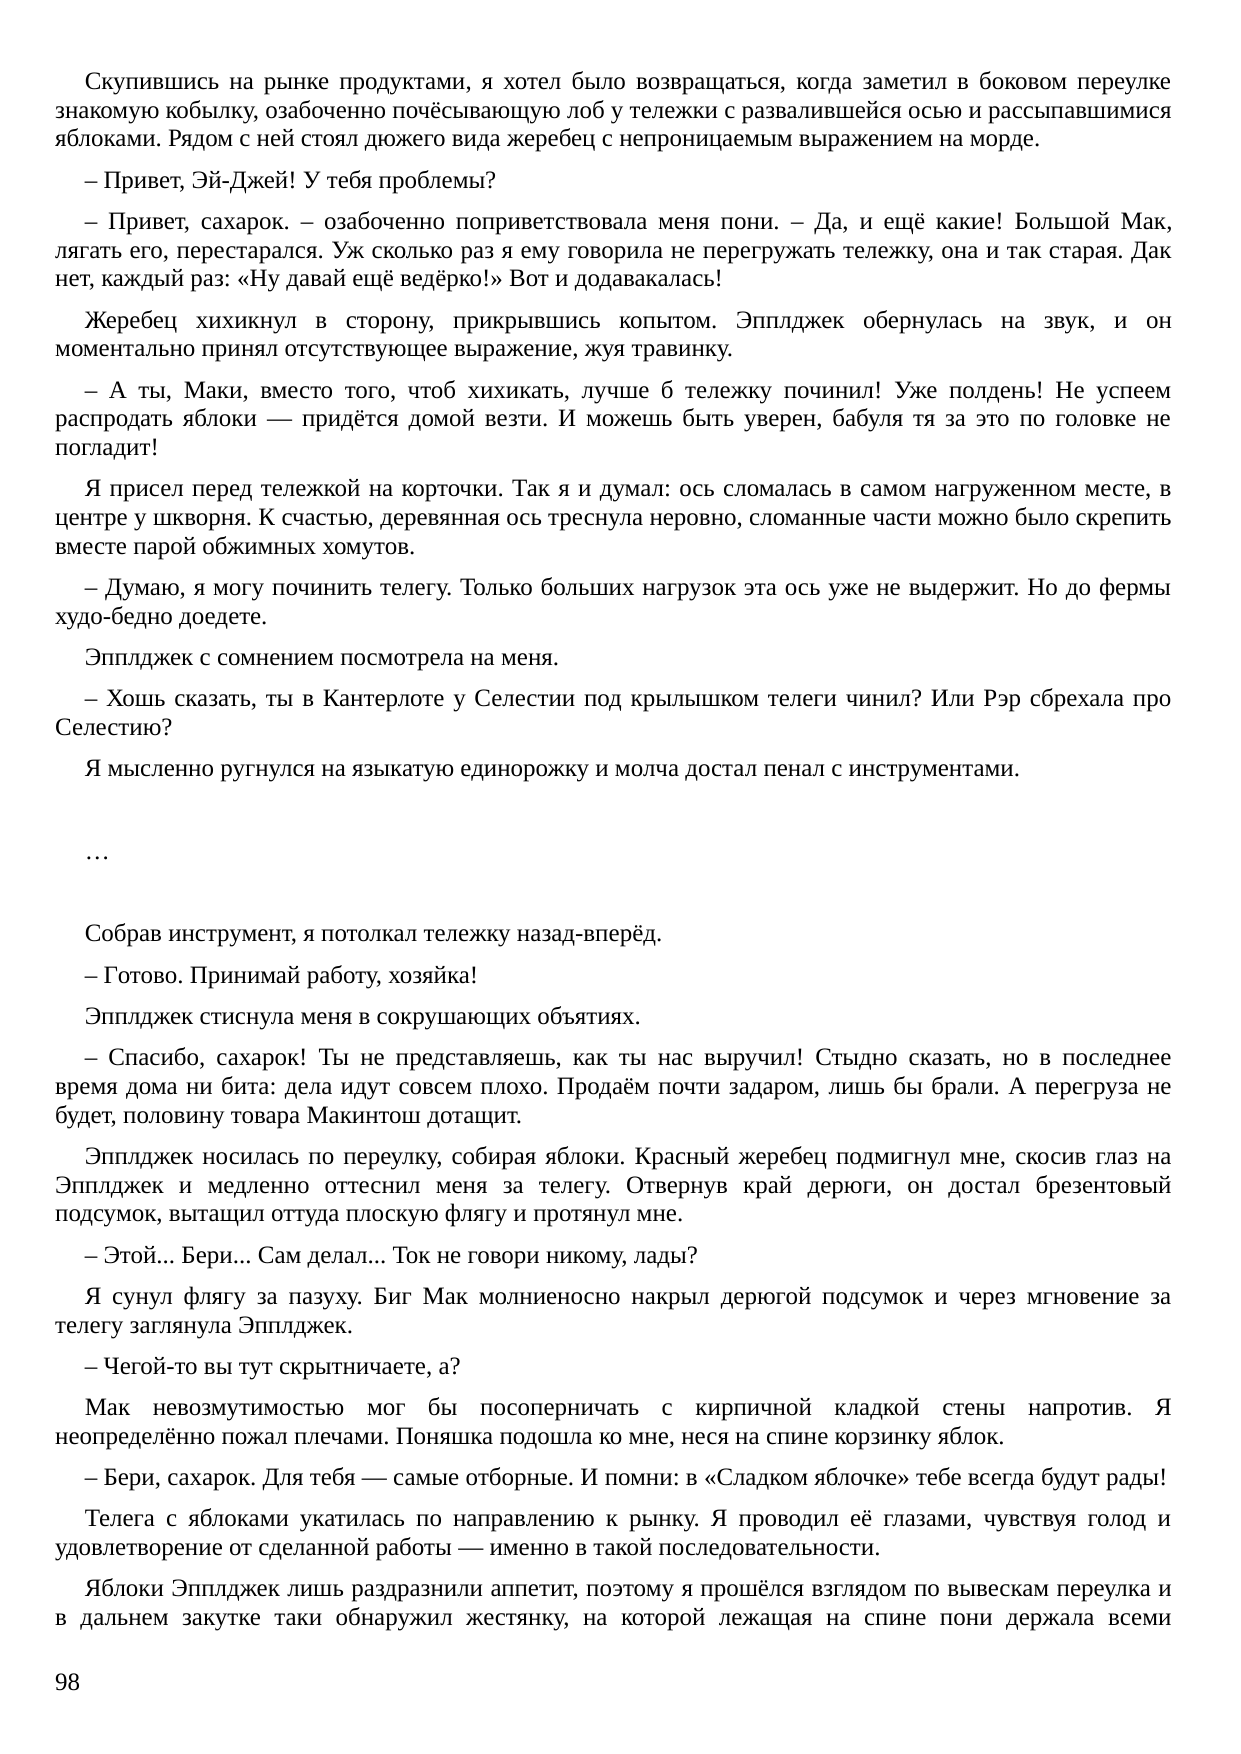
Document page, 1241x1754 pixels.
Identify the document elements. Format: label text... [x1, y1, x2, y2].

text – Думаю, я могу починить телегу. Только больших нагрузок эта ось уже не выдержит. Но до фермы худо-бедно доедете. [55, 572, 1173, 630]
text Эпплджек с сомнением посмотрела на меня. [55, 642, 1173, 671]
text – А ты, Маки, вместо того, чтоб хихикать, лучше б тележку починил! Уже полдень! Не успеем распродать яблоки — придётся домой везти. И можешь быть уверен, бабуля тя за это по головке не погладит! [55, 375, 1173, 461]
text Мак невозмутимостью мог бы посоперничать с кирпичной кладкой стены напротив. Я неопределённо пожал плечами. Поняшка подошла ко мне, неся на спине корзинку яблок. [55, 1392, 1173, 1450]
text Жеребец хихикнул в сторону, прикрывшись копытом. Эпплджек обернулась на звук, и он моментально принял отсутствующее выражение, жуя травинку. [55, 305, 1173, 362]
text Эпплджек стиснула меня в сокрушающих объятиях. [55, 1001, 1173, 1030]
text – Готово. Принимай работу, хозяйка! [55, 960, 1173, 988]
text Я сунул флягу за пазуху. Биг Мак молниеносно накрыл дерюгой подсумок и через мгновение за телегу заглянула Эпплджек. [55, 1281, 1173, 1338]
text – Привет, Эй-Джей! У тебя проблемы? [55, 165, 1173, 193]
text – Этой... Бери... Сам делал... Ток не говори никому, лады? [55, 1240, 1173, 1268]
text – Чегой-то вы тут скрытничаете, а? [55, 1351, 1173, 1380]
text Эпплджек носилась по переулку, собирая яблоки. Красный жеребец подмигнул мне, скосив глаз на Эпплджек и медленно оттеснил меня за телегу. Отвернув край дерюги, он достал брезентовый подсумок, вытащил оттуда плоскую флягу и протянул мне. [55, 1141, 1173, 1227]
text – Бери, сахарок. Для тебя — самые отборные. И помни: в «Сладком яблочке» тебе всегда будут рады! [55, 1462, 1173, 1491]
text Я мысленно ругнулся на языкатую единорожку и молча достал пенал с инструментами. [55, 753, 1173, 782]
text Телега с яблоками укатилась по направлению к рынку. Я проводил её глазами, чувствуя голод и удовлетворение от сделанной работы — именно в такой последовательности. [55, 1503, 1173, 1561]
text – Спасибо, сахарок! Ты не представляешь, как ты нас выручил! Стыдно сказать, но в последнее время дома ни бита: дела идут совсем плохо. Продаём почти задаром, лишь бы брали. А перегруза не будет, половину товара Макинтош дотащит. [55, 1042, 1173, 1128]
text Я присел перед тележкой на корточки. Так я и думал: ось сломалась в самом нагруженном месте, в центре у шкворня. К счастью, деревянная ось треснула неровно, сломанные части можно было скрепить вместе парой обжимных хомутов. [55, 473, 1173, 560]
text Яблоки Эпплджек лишь раздразнили аппетит, поэтому я прошёлся взглядом по вывескам переулка и в дальнем закутке таки обнаружил жестянку, на которой лежащая на спине пони держала всеми [55, 1573, 1173, 1631]
text – Привет, сахарок. – озабоченно поприветствовала меня пони. – Да, и ещё какие! Большой Мак, лягать его, перестарался. Уж сколько раз я ему говорила не перегружать тележку, она и так старая. Дак нет, каждый раз: «Ну давай ещё ведёрко!» Вот и додавакалась! [55, 206, 1173, 292]
text Собрав инструмент, я потолкал тележку назад-вперёд. [55, 918, 1173, 947]
text … [55, 836, 1173, 865]
text Скупившись на рынке продуктами, я хотел было возвращаться, когда заметил в боковом переулке знакомую кобылку, озабоченно почёсывающую лоб у тележки с развалившейся осью и рассыпавшимися яблоками. Рядом с ней стоял дюжего вида жеребец с непроницаемым выражением на морде. [55, 66, 1173, 152]
text – Хошь сказать, ты в Кантерлоте у Селестии под крылышком телеги чинил? Или Рэр сбрехала про Селестию? [55, 683, 1173, 741]
